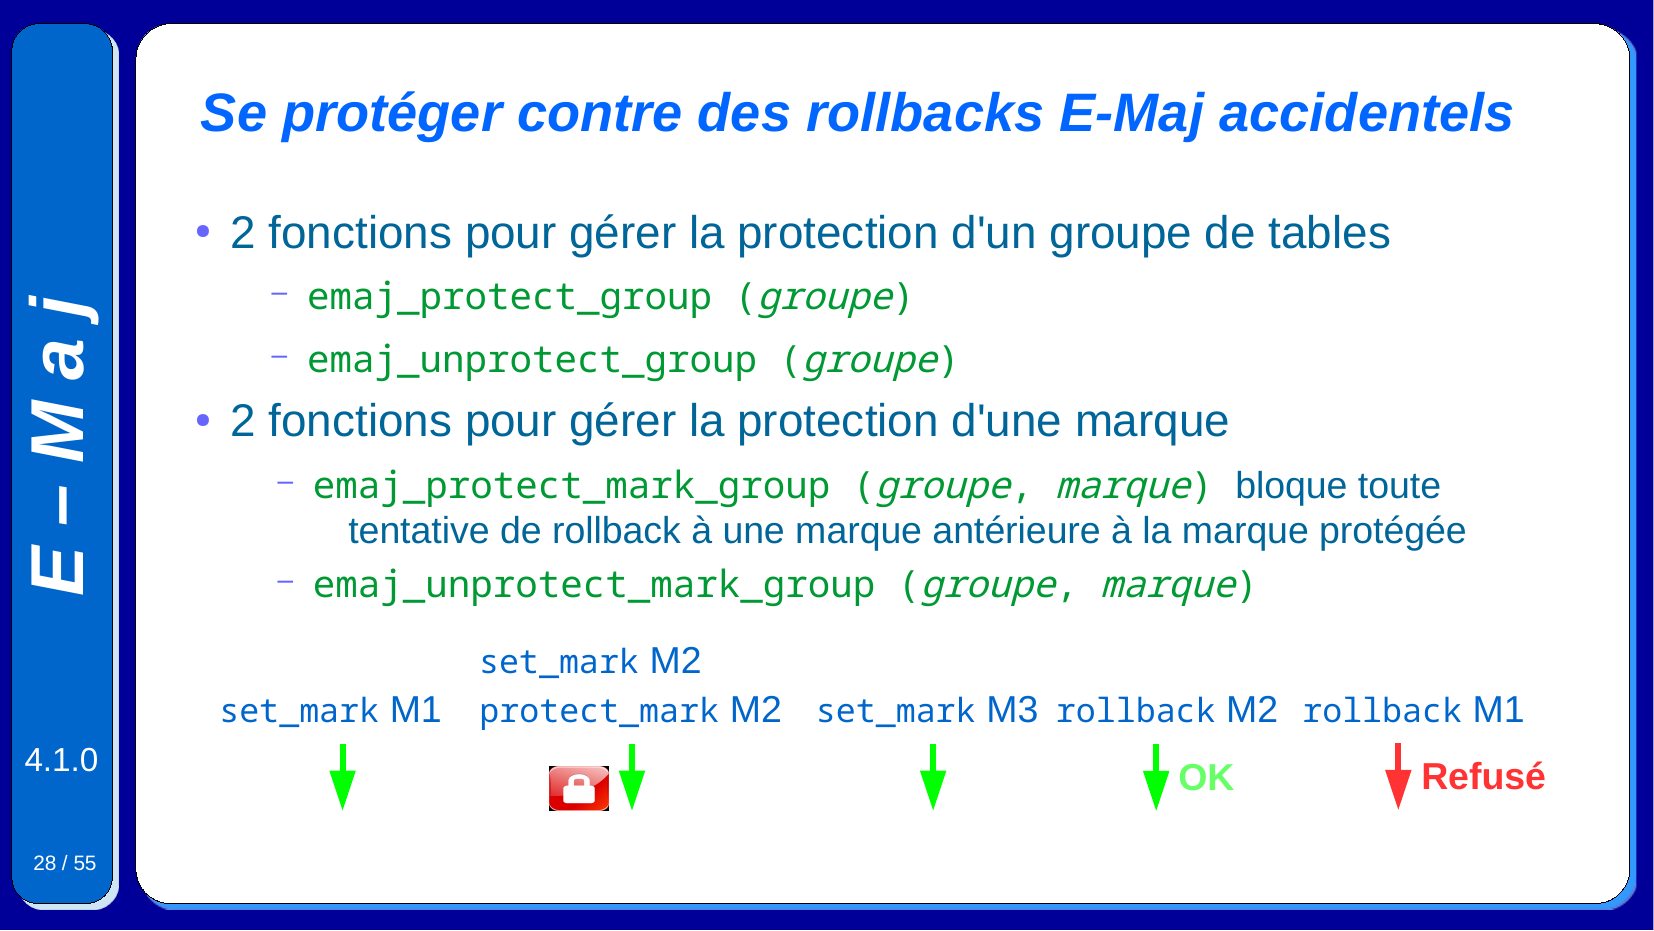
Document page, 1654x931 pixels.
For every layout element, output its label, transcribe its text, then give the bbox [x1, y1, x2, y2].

title Se protéger contre des rollbacks E-Maj accidentels [200, 34, 1575, 191]
text_box OK [1163, 749, 1250, 806]
text_box Refusé [1396, 748, 1571, 806]
text_box rollback M2 [1058, 680, 1287, 739]
text_box set_mark M1 [204, 680, 461, 739]
text_box set_mark M3 [801, 680, 1058, 739]
text_box set_mark M2 [464, 630, 721, 680]
picture [549, 766, 609, 811]
list 2 fonctions pour gérer la protection d'un groupe de tables emaj_protect_group (groupe) emaj_unprotect_group (groupe) 2 fonctions pour gérer la protection d'une marque emaj_protect_mark_group (groupe, marque) bloque toute tentative de rollback à une marque antérieure à la marque protégée emaj_unprotect_mark_group (groupe, marque) [177, 206, 1587, 591]
text_box protect_mark M2 [464, 680, 797, 739]
text_box rollback M1 [1287, 680, 1540, 739]
